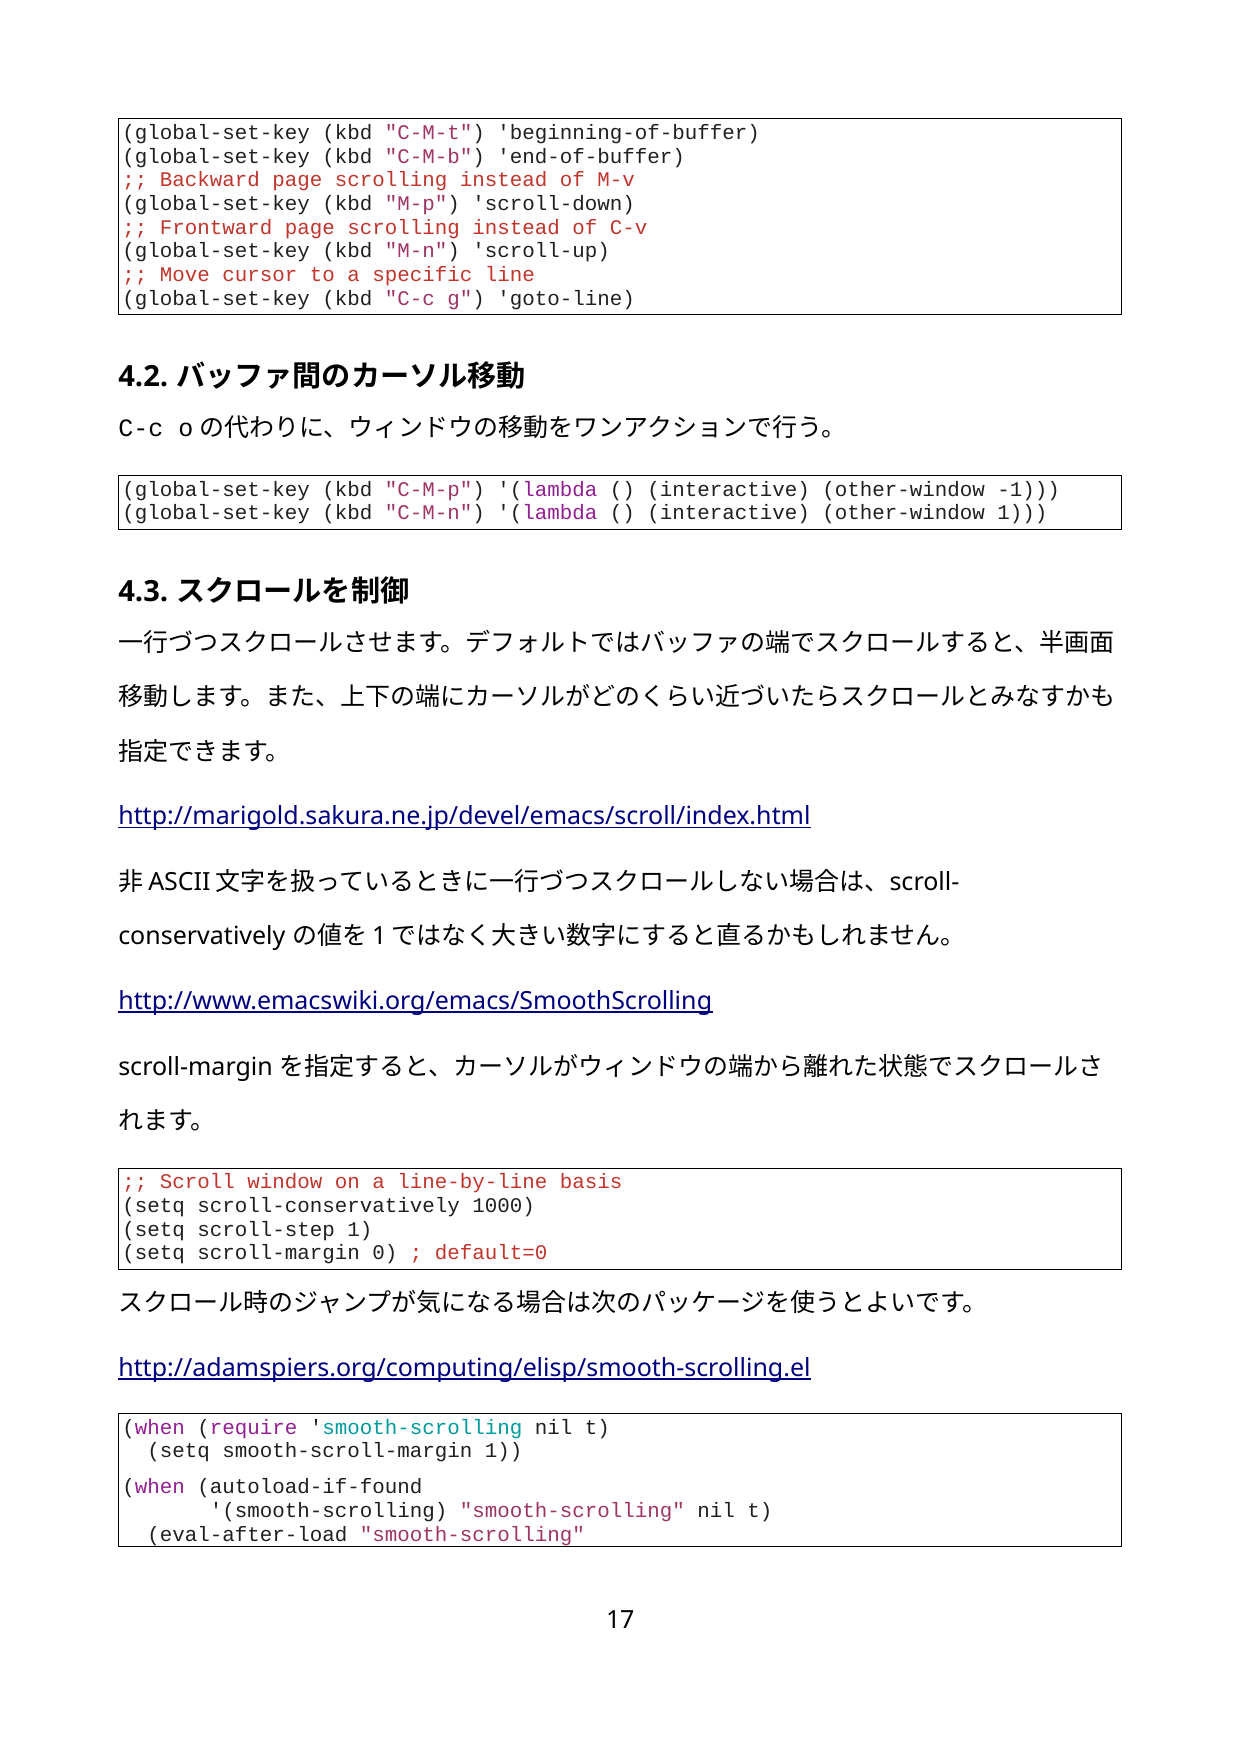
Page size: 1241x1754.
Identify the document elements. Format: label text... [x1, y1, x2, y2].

text http://adamspiers.org/computing/elisp/smooth-scrolling.el [118, 1349, 1122, 1383]
text (eval-after-load "smooth-scrolling" [119, 1520, 1121, 1546]
text (global-set-key (kbd "C-M-n") '(lambda () (interactive) (other-window 1))) [119, 498, 1121, 529]
text scroll-margin を指定すると、カーソルがウィンドウの端から離れた状態でスクロールされます。 [118, 1046, 1122, 1137]
text (when (autoload-if-found [119, 1472, 1121, 1496]
text (global-set-key (kbd "C-c g") 'goto-line) [119, 284, 1121, 314]
text (when (require 'smooth-scrolling nil t) [119, 1414, 1121, 1436]
text (setq scroll-step 1) [119, 1215, 1121, 1238]
text http://marigold.sakura.ne.jp/devel/emacs/scroll/index.html [118, 798, 1122, 832]
text '(smooth-scrolling) "smooth-scrolling" nil t) [119, 1496, 1121, 1520]
text (setq scroll-margin 0) ; default=0 [119, 1238, 1121, 1269]
text http://www.emacswiki.org/emacs/SmoothScrolling [118, 983, 1122, 1017]
text ;; Move cursor to a specific line [119, 260, 1121, 284]
text C-c o の代わりに、ウィンドウの移動をワンアクションで行う。 [118, 407, 1122, 444]
text ;; Backward page scrolling instead of M-v [119, 165, 1121, 189]
text (global-set-key (kbd "M-n") 'scroll-up) [119, 236, 1121, 260]
text 一行づつスクロールさせます。デフォルトではバッファの端でスクロールすると、半画面移動します。また、上下の端にカーソルがどのくらい近づいたらスクロールとみなすかも指定できます。 [118, 622, 1122, 767]
text (global-set-key (kbd "C-M-b") 'end-of-buffer) [119, 142, 1121, 165]
text (global-set-key (kbd "C-M-p") '(lambda () (interactive) (other-window -1))) [119, 476, 1121, 498]
text ;; Frontward page scrolling instead of C-v [119, 213, 1121, 236]
text (setq scroll-conservatively 1000) [119, 1191, 1121, 1215]
text (global-set-key (kbd "C-M-t") 'beginning-of-buffer) [119, 119, 1121, 142]
text (setq smooth-scroll-margin 1)) [119, 1436, 1121, 1464]
text (global-set-key (kbd "M-p") 'scroll-down) [119, 189, 1121, 213]
subtitle スクロールを制御 [118, 567, 1122, 610]
text スクロール時のジャンプが気になる場合は次のパッケージを使うとよいです。 [118, 1282, 1122, 1318]
text 非ASCII文字を扱っているときに一行づつスクロールしない場合は、scroll-conservatively の値を1ではなく大きい数字にすると直るかもしれません。 [118, 861, 1122, 952]
text ;; Scroll window on a line-by-line basis [119, 1169, 1121, 1191]
subtitle バッファ間のカーソル移動 [118, 353, 1122, 395]
